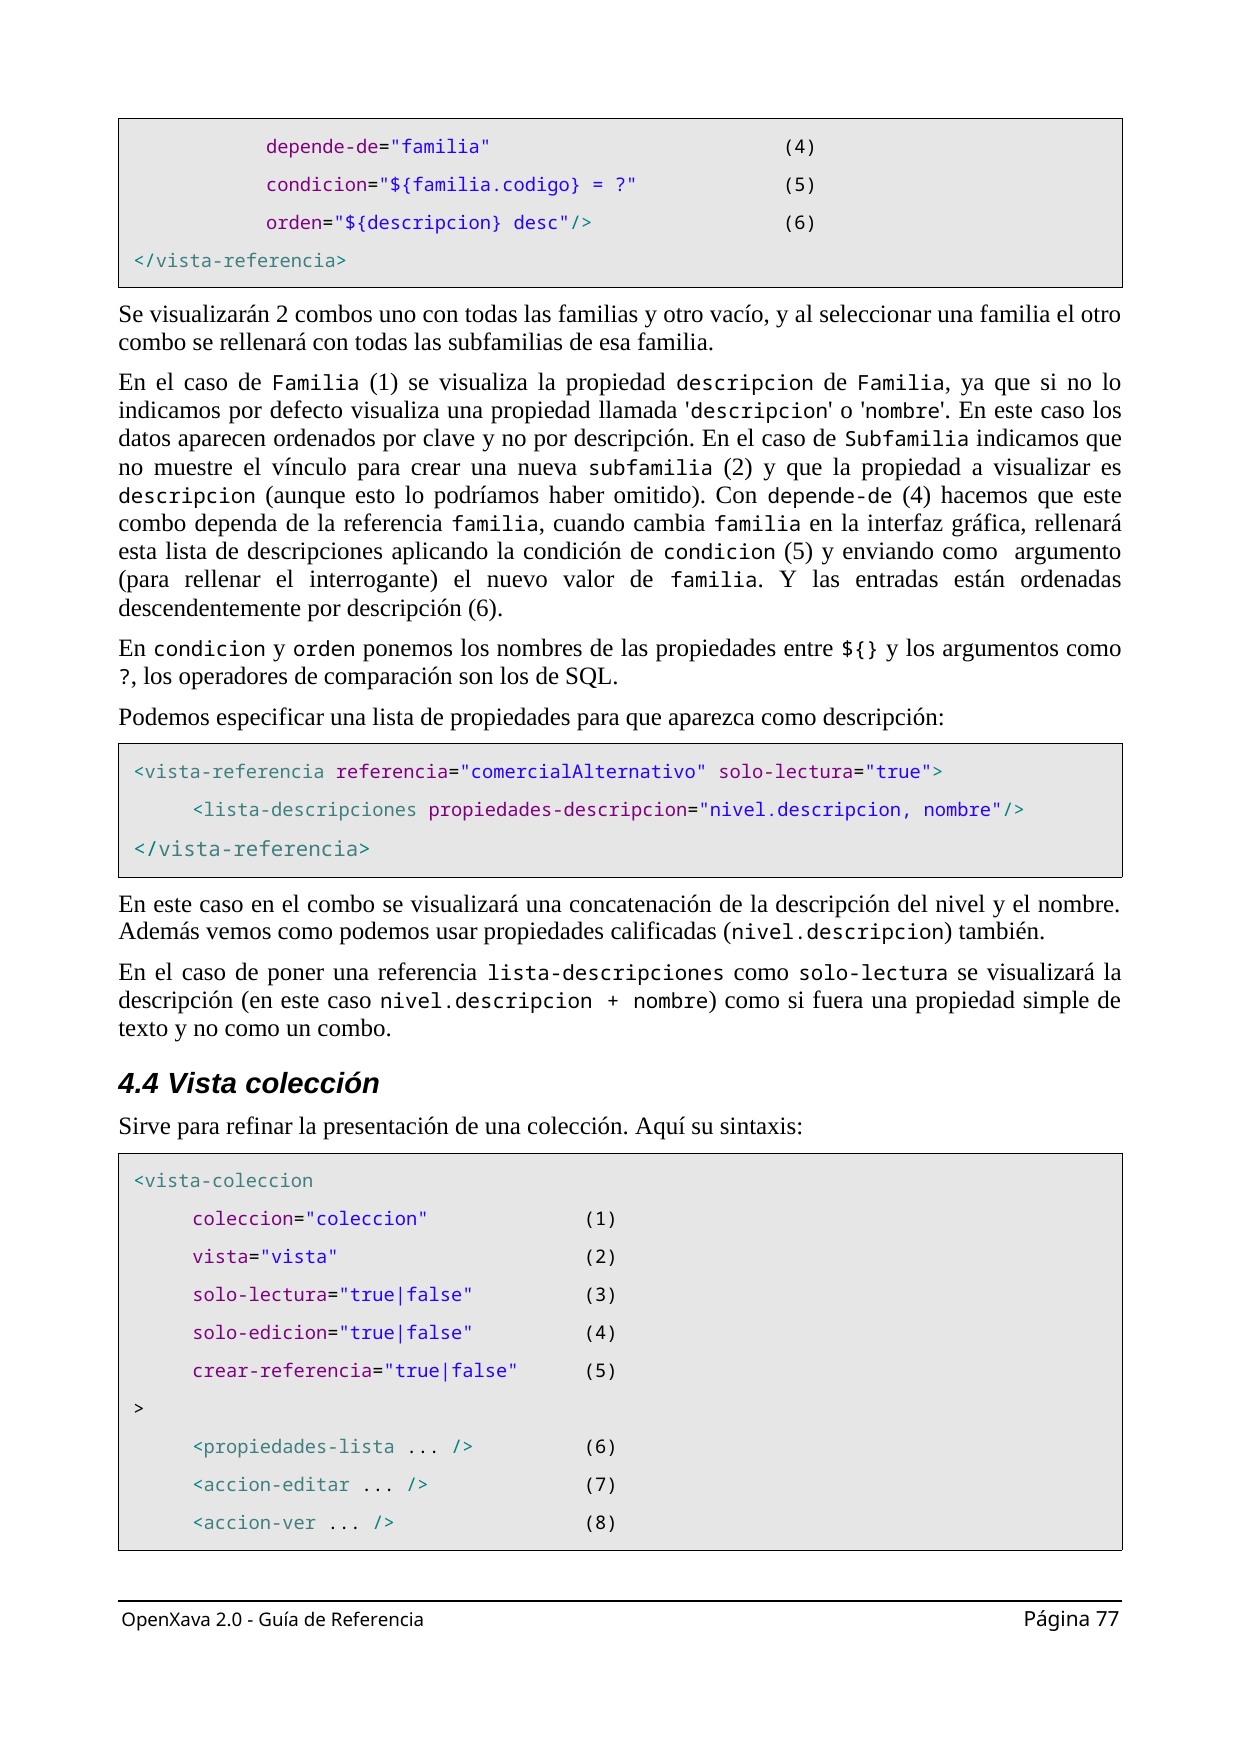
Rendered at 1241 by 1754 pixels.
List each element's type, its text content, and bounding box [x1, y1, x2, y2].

text depende-de="familia" (4) [119, 119, 1122, 156]
text solo-edicion="true|false" (4) [119, 1305, 1122, 1343]
text vista="vista" (2) [119, 1229, 1122, 1267]
text En el caso de poner una referencia lista-descripciones como solo-lectura se visualizará la descripción (en este caso nivel.descripcion + nombre) como si fuera una propiedad simple de texto y no como un combo. [118, 958, 1122, 1042]
text </vista-referencia> [119, 819, 1122, 877]
text Podemos especificar una lista de propiedades para que aparezca como descripción: [118, 703, 1122, 731]
text En este caso en el combo se visualizará una concatenación de la descripción del nivel y el nombre. Además vemos como podemos usar propiedades calificadas (nivel.descripcion) también. [118, 890, 1122, 946]
text Sirve para refinar la presentación de una colección. Aquí su sintaxis: [118, 1112, 1122, 1140]
text En condicion y orden ponemos los nombres de las propiedades entre ${} y los argumentos como ?, los operadores de comparación son los de SQL. [118, 634, 1122, 690]
text <propiedades-lista ... /> (6) [119, 1419, 1122, 1457]
subtitle Vista colección [118, 1067, 1122, 1100]
text <vista-referencia referencia="comercialAlternativo" solo-lectura="true"> [119, 744, 1122, 781]
text orden="${descripcion} desc"/> (6) [119, 194, 1122, 232]
text > [119, 1381, 1122, 1419]
text condicion="${familia.codigo} = ?" (5) [119, 156, 1122, 194]
text <accion-editar ... /> (7) [119, 1457, 1122, 1495]
text <vista-coleccion [119, 1154, 1122, 1191]
text <accion-ver ... /> (8) [119, 1495, 1122, 1550]
text En el caso de Familia (1) se visualiza la propiedad descripcion de Familia, ya que si no lo indicamos por defecto visualiza una propiedad llamada 'descripcion' o 'nombre'. En este caso los datos aparecen ordenados por clave y no por descripción. En el caso de Subfamilia indicamos que no muestre el vínculo para crear una nueva subfamilia (2) y que la propiedad a visualizar es descripcion (aunque esto lo podríamos haber omitido). Con depende-de (4) hacemos que este combo dependa de la referencia familia, cuando cambia familia en la interfaz gráfica, rellenará esta lista de descripciones aplicando la condición de condicion (5) y enviando como argumento (para rellenar el interrogante) el nuevo valor de familia. Y las entradas están ordenadas descendentemente por descripción (6). [118, 368, 1122, 621]
text <lista-descripciones propiedades-descripcion="nivel.descripcion, nombre"/> [119, 781, 1122, 819]
text coleccion="coleccion" (1) [119, 1191, 1122, 1229]
text crear-referencia="true|false" (5) [119, 1343, 1122, 1381]
text Se visualizarán 2 combos uno con todas las familias y otro vacío, y al seleccionar una familia el otro combo se rellenará con todas las subfamilias de esa familia. [118, 300, 1122, 355]
text </vista-referencia> [119, 232, 1122, 287]
text solo-lectura="true|false" (3) [119, 1267, 1122, 1305]
